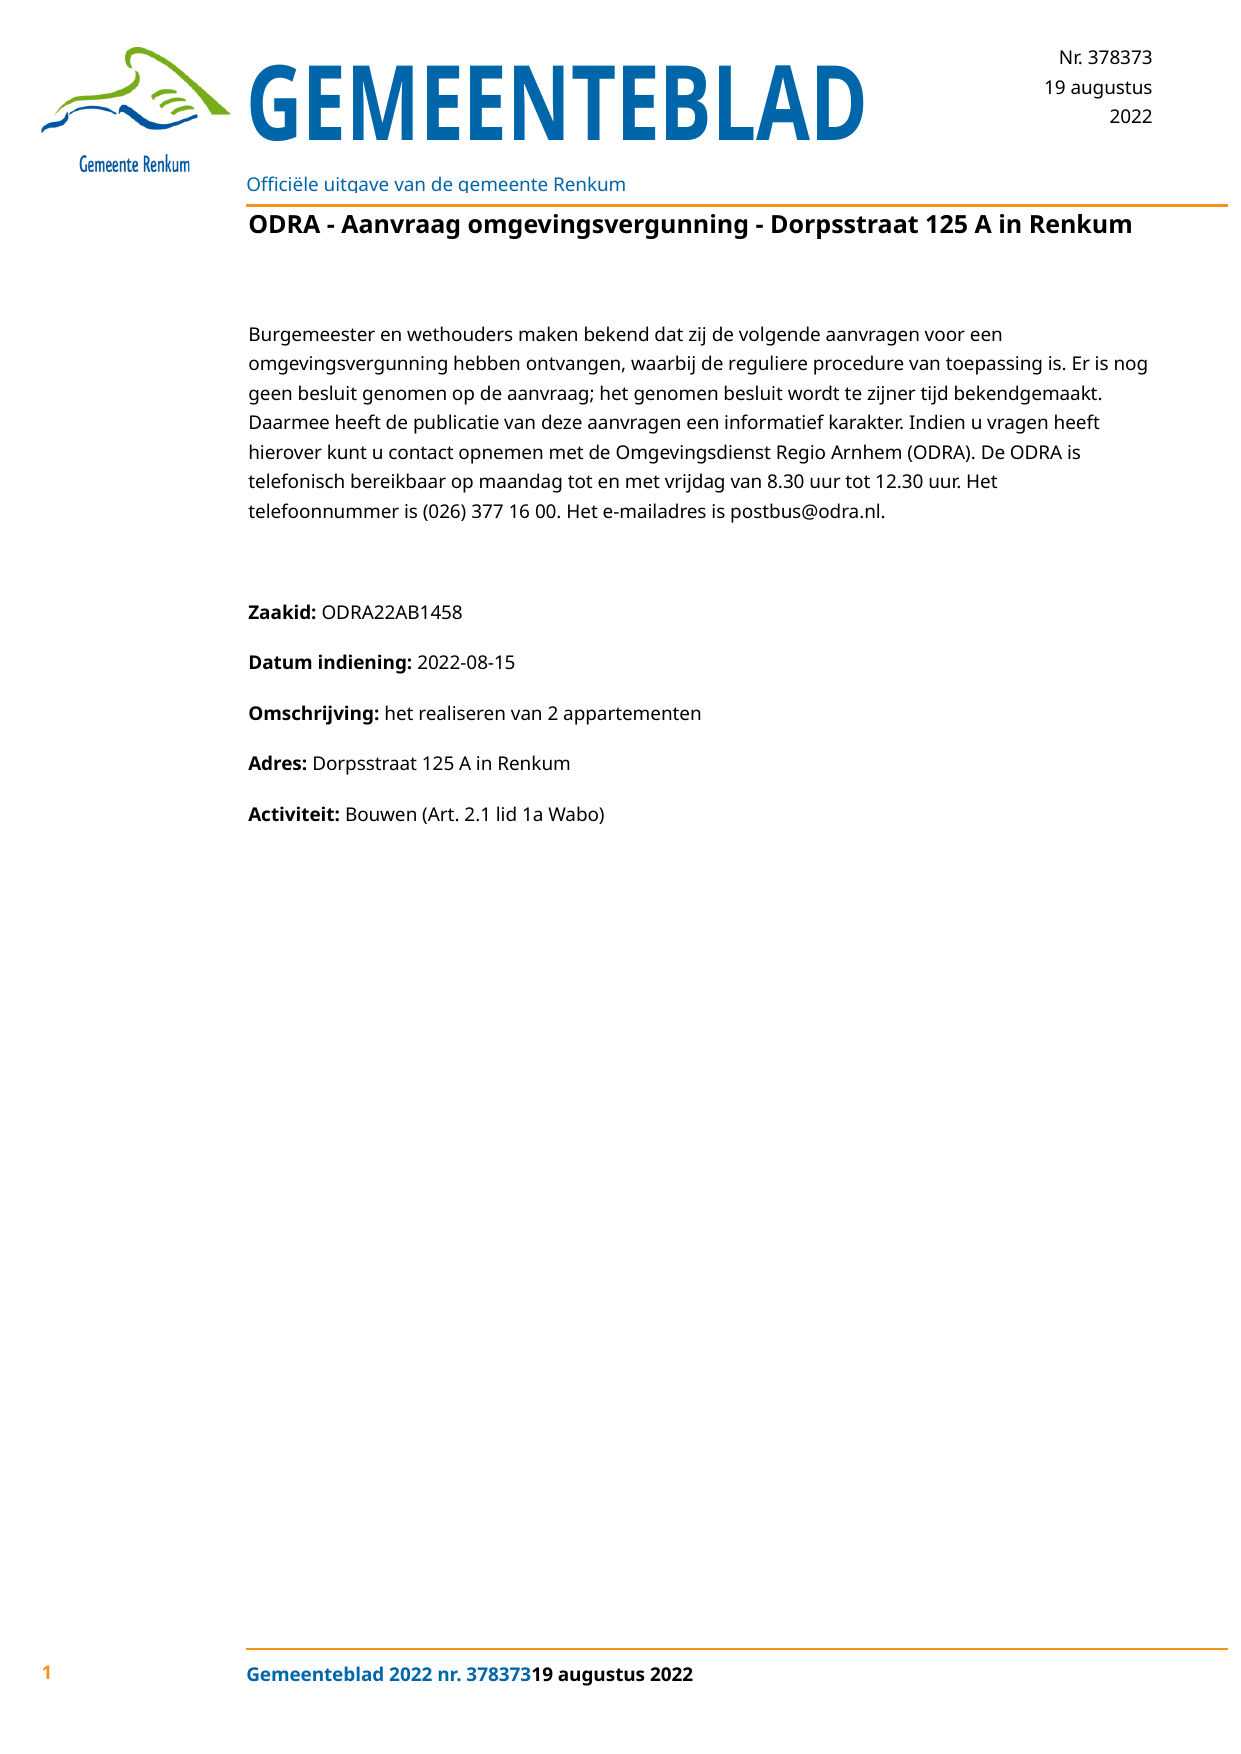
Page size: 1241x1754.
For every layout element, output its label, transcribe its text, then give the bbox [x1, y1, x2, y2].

text Omschrijving: het realiseren van 2 appartementen [248, 700, 1152, 726]
text Adres: Dorpsstraat 125 A in Renkum [248, 750, 1152, 776]
picture [41, 47, 231, 172]
text Burgemeester en wethouders maken bekend dat zij de volgende aanvragen voor een omgevingsvergunning hebben ontvangen, waarbij de reguliere procedure van toepassing is. Er is nog geen besluit genomen op de aanvraag; het genomen besluit wordt te zijner tijd bekendgemaakt. Daarmee heeft de publicatie van deze aanvragen een informatief karakter. Indien u vragen heeft hierover kunt u contact opnemen met de Omgevingsdienst Regio Arnhem (ODRA). De ODRA is telefonisch bereikbaar op maandag tot en met vrijdag van 8.30 uur tot 12.30 uur. Het telefoonnummer is (026) 377 16 00. Het e-mailadres is postbus@odra.nl. [248, 321, 1152, 524]
text Activiteit: Bouwen (Art. 2.1 lid 1a Wabo) [248, 801, 1152, 826]
text Zaakid: ODRA22AB1458 [248, 599, 1152, 625]
text Datum indiening: 2022-08-15 [248, 649, 1152, 675]
text ODRA - Aanvraag omgevingsvergunning - Dorpsstraat 125 A in Renkum [248, 207, 1152, 241]
